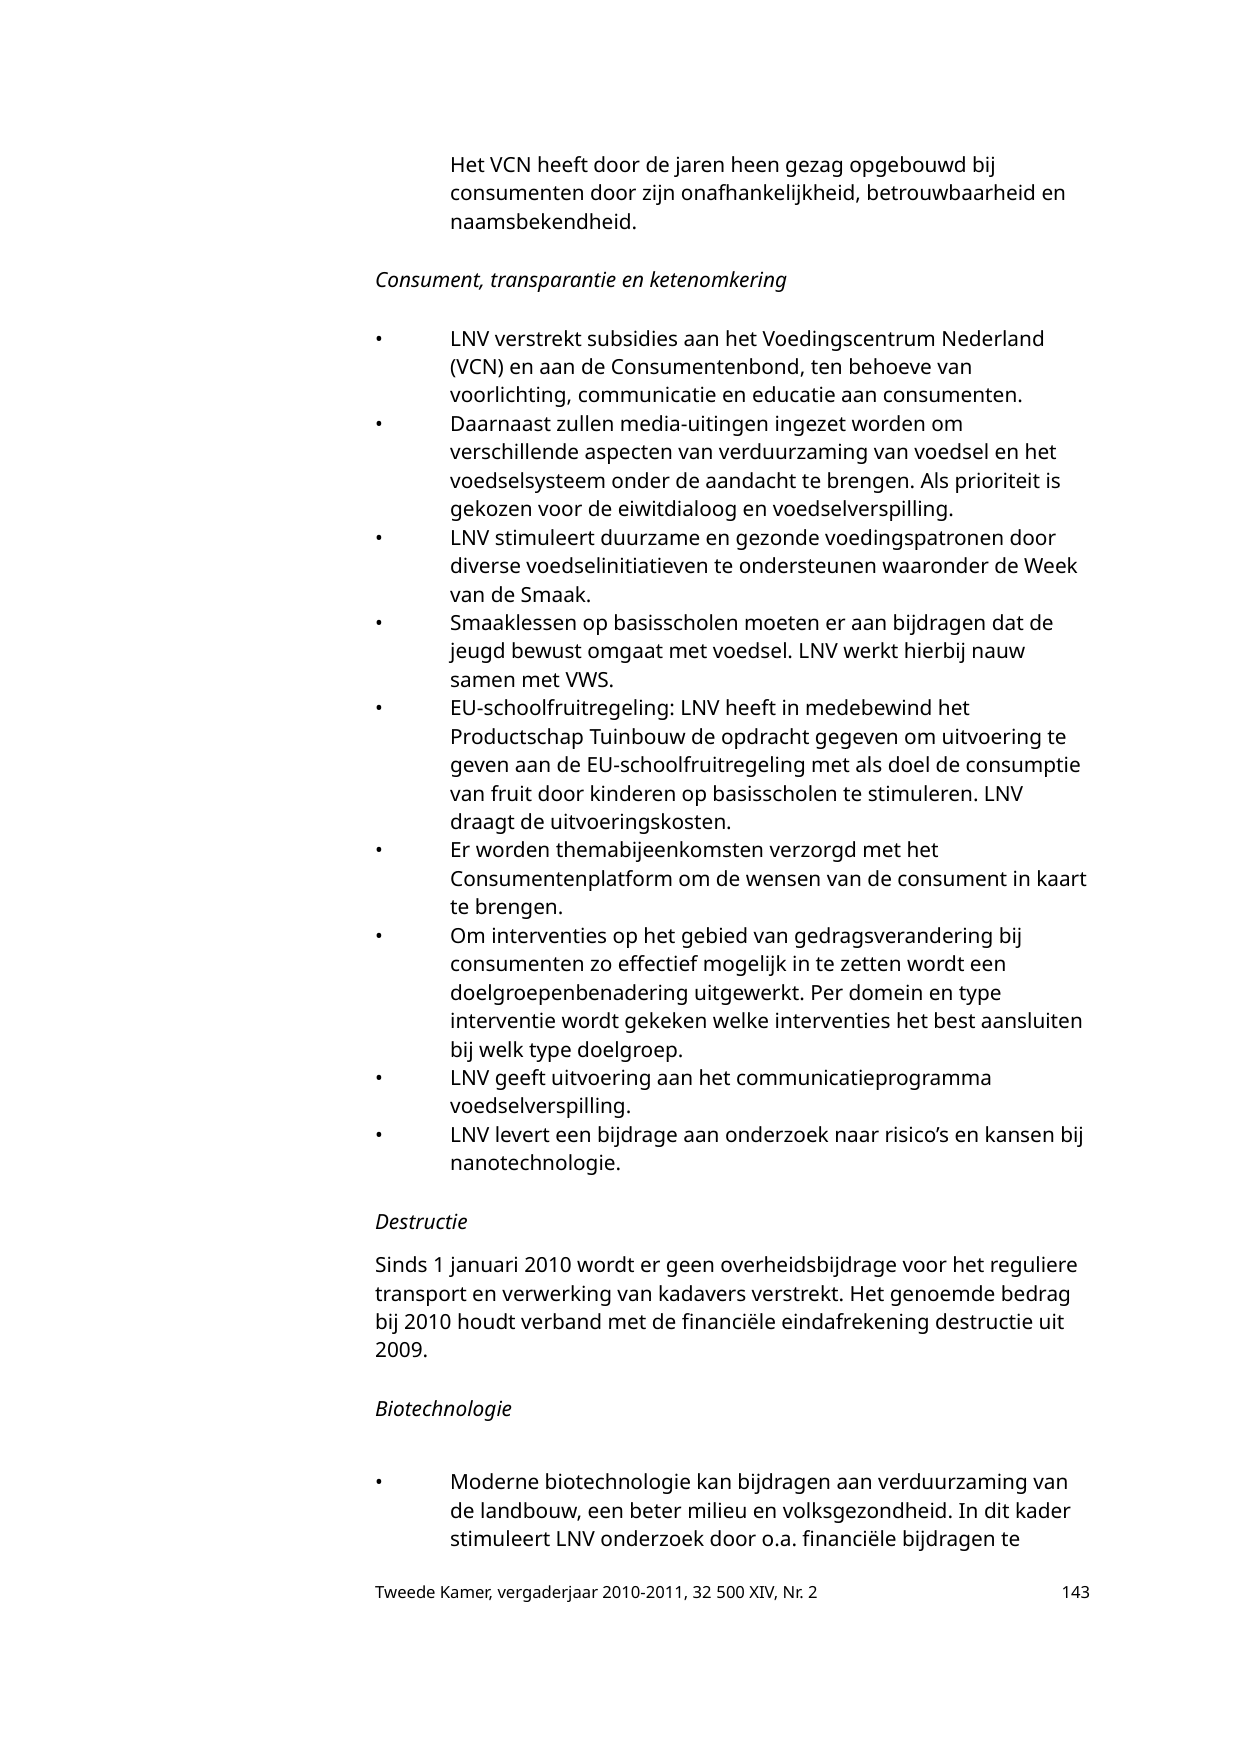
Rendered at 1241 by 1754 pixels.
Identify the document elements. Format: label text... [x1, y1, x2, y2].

text Sinds 1 januari 2010 wordt er geen overheidsbijdrage voor het reguliere transport en verwerking van kadavers verstrekt. Het genoemde bedrag bij 2010 houdt verband met de financiële eindafrekening destructie uit 2009. [375, 1250, 1090, 1364]
text Destructie [375, 1207, 1090, 1235]
list Het VCN heeft door de jaren heen gezag opgebouwd bij consumenten door zijn onafhankelijkheid, betrouwbaarheid en naamsbekendheid. [375, 150, 1090, 235]
list Daarnaast zullen media-uitingen ingezet worden om verschillende aspecten van verduurzaming van voedsel en het voedselsysteem onder de aandacht te brengen. Als prioriteit is gekozen voor de eiwitdialoog en voedselverspilling. [375, 409, 1090, 523]
text Consument, transparantie en ketenomkering [375, 265, 1090, 294]
list Er worden themabijeenkomsten verzorgd met het Consumentenplatform om de wensen van de consument in kaart te brengen. [375, 836, 1090, 921]
list LNV verstrekt subsidies aan het Voedingscentrum Nederland (VCN) en aan de Consumentenbond, ten behoeve van voorlichting, communicatie en educatie aan consumenten. [375, 324, 1090, 409]
list Om interventies op het gebied van gedragsverandering bij consumenten zo effectief mogelijk in te zetten wordt een doelgroepenbenadering uitgewerkt. Per domein en type interventie wordt gekeken welke interventies het best aansluiten bij welk type doelgroep. [375, 921, 1090, 1063]
list EU-schoolfruitregeling: LNV heeft in medebewind het Productschap Tuinbouw de opdracht gegeven om uitvoering te geven aan de EU-schoolfruitregeling met als doel de consumptie van fruit door kinderen op basisscholen te stimuleren. LNV draagt de uitvoeringskosten. [375, 693, 1090, 836]
list LNV stimuleert duurzame en gezonde voedingspatronen door diverse voedselinitiatieven te ondersteunen waaronder de Week van de Smaak. [375, 523, 1090, 608]
list LNV geeft uitvoering aan het communicatieprogramma voedselverspilling. [375, 1063, 1090, 1120]
text Biotechnologie [375, 1394, 1090, 1422]
list LNV levert een bijdrage aan onderzoek naar risico’s en kansen bij nanotechnologie. [375, 1120, 1090, 1177]
list Smaaklessen op basisscholen moeten er aan bijdragen dat de jeugd bewust omgaat met voedsel. LNV werkt hierbij nauw samen met VWS. [375, 608, 1090, 693]
list Moderne biotechnologie kan bijdragen aan verduurzaming van de landbouw, een beter milieu en volksgezondheid. In dit kader stimuleert LNV onderzoek door o.a. financiële bijdragen te [375, 1467, 1090, 1553]
